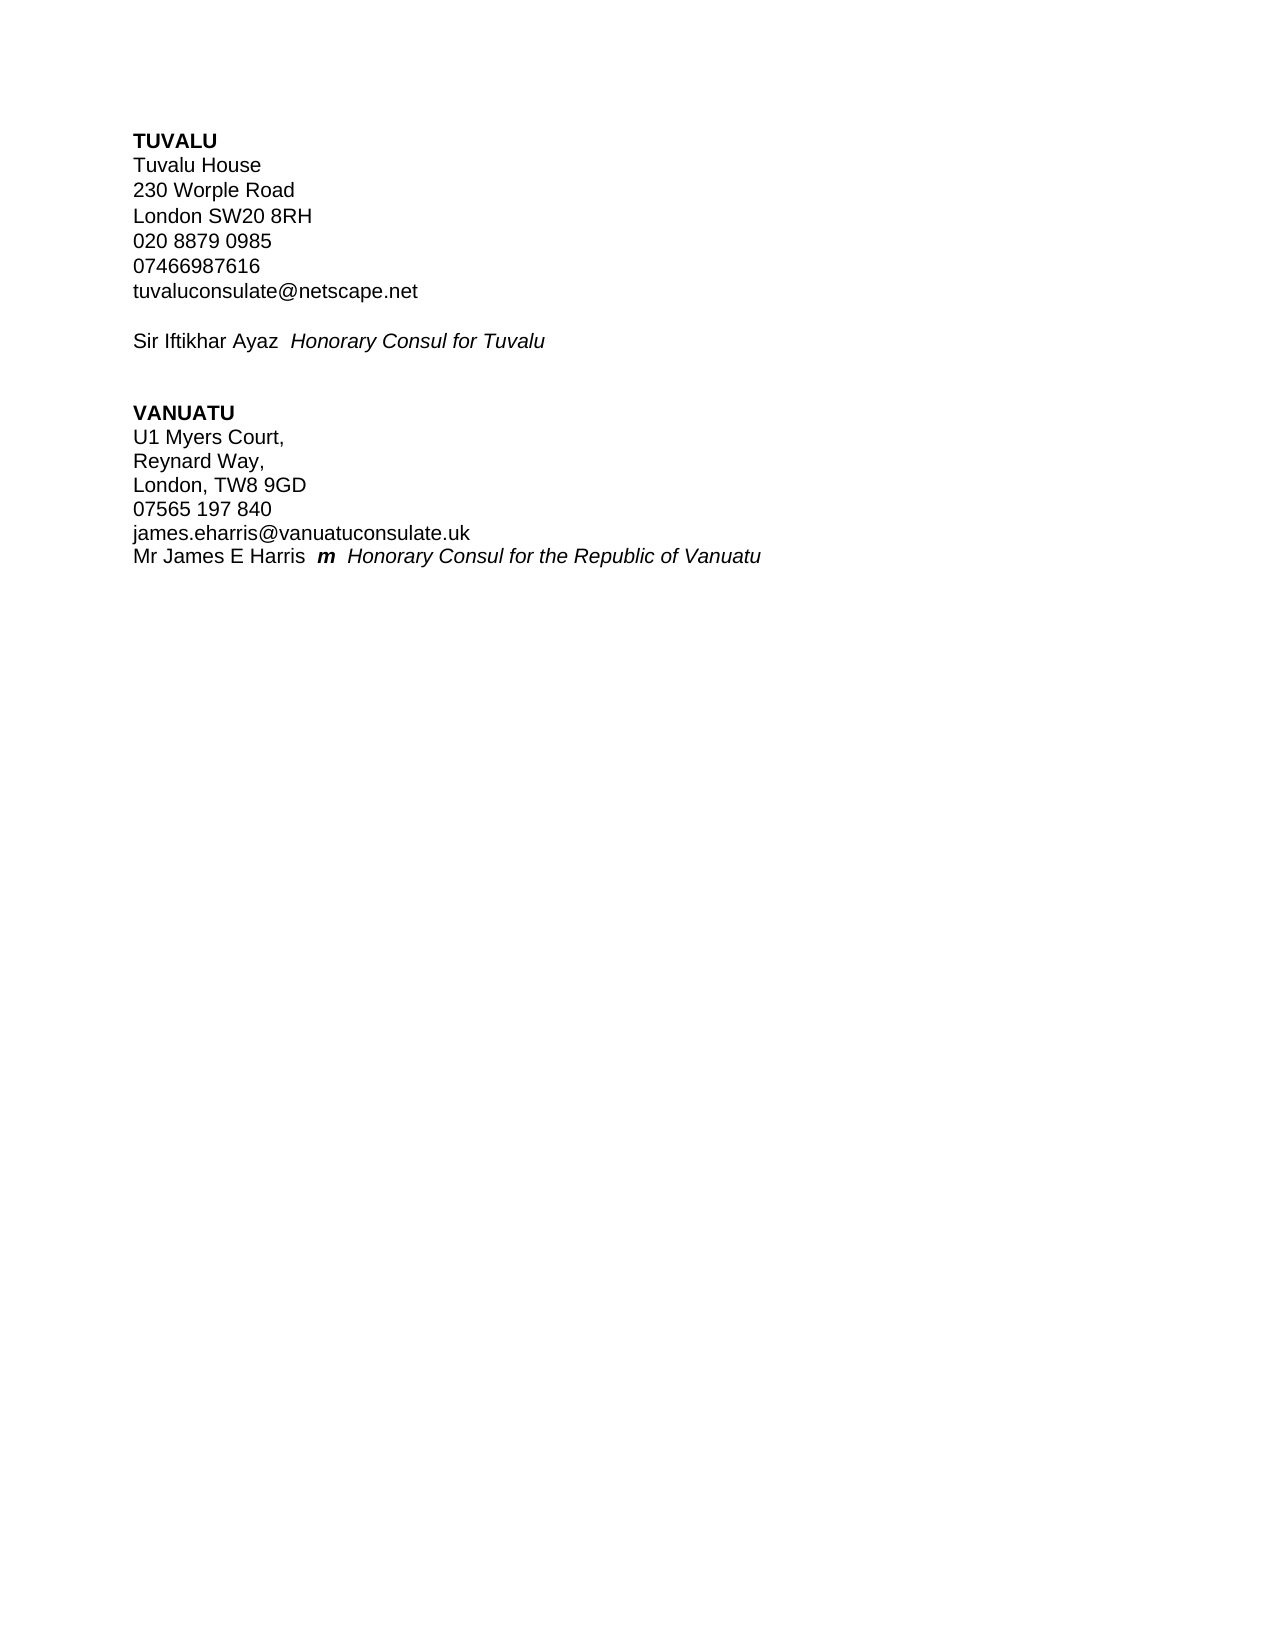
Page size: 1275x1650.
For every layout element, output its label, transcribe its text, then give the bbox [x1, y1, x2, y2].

text 07466987616 [133, 254, 1181, 278]
text Sir Iftikhar Ayaz Honorary Consul for Tuvalu [133, 329, 1181, 353]
text TUVALU [133, 129, 1181, 153]
text London, TW8 9GD [133, 472, 1181, 496]
text Reynard Way, [133, 448, 1181, 472]
text VANUATU [133, 401, 1181, 424]
text Tuvalu House [133, 153, 1181, 177]
text Mr James E Harris m Honorary Consul for the Republic of Vanuatu [133, 544, 1181, 568]
text 07565 197 840 [133, 496, 1181, 520]
text james.eharris@vanuatuconsulate.uk [133, 520, 1181, 544]
text 230 Worple Road [133, 178, 1181, 202]
text London SW20 8RH [133, 203, 1181, 227]
text tuvaluconsulate@netscape.net [133, 279, 1181, 303]
text 020 8879 0985 [133, 229, 1181, 253]
text U1 Myers Court, [133, 424, 1181, 448]
